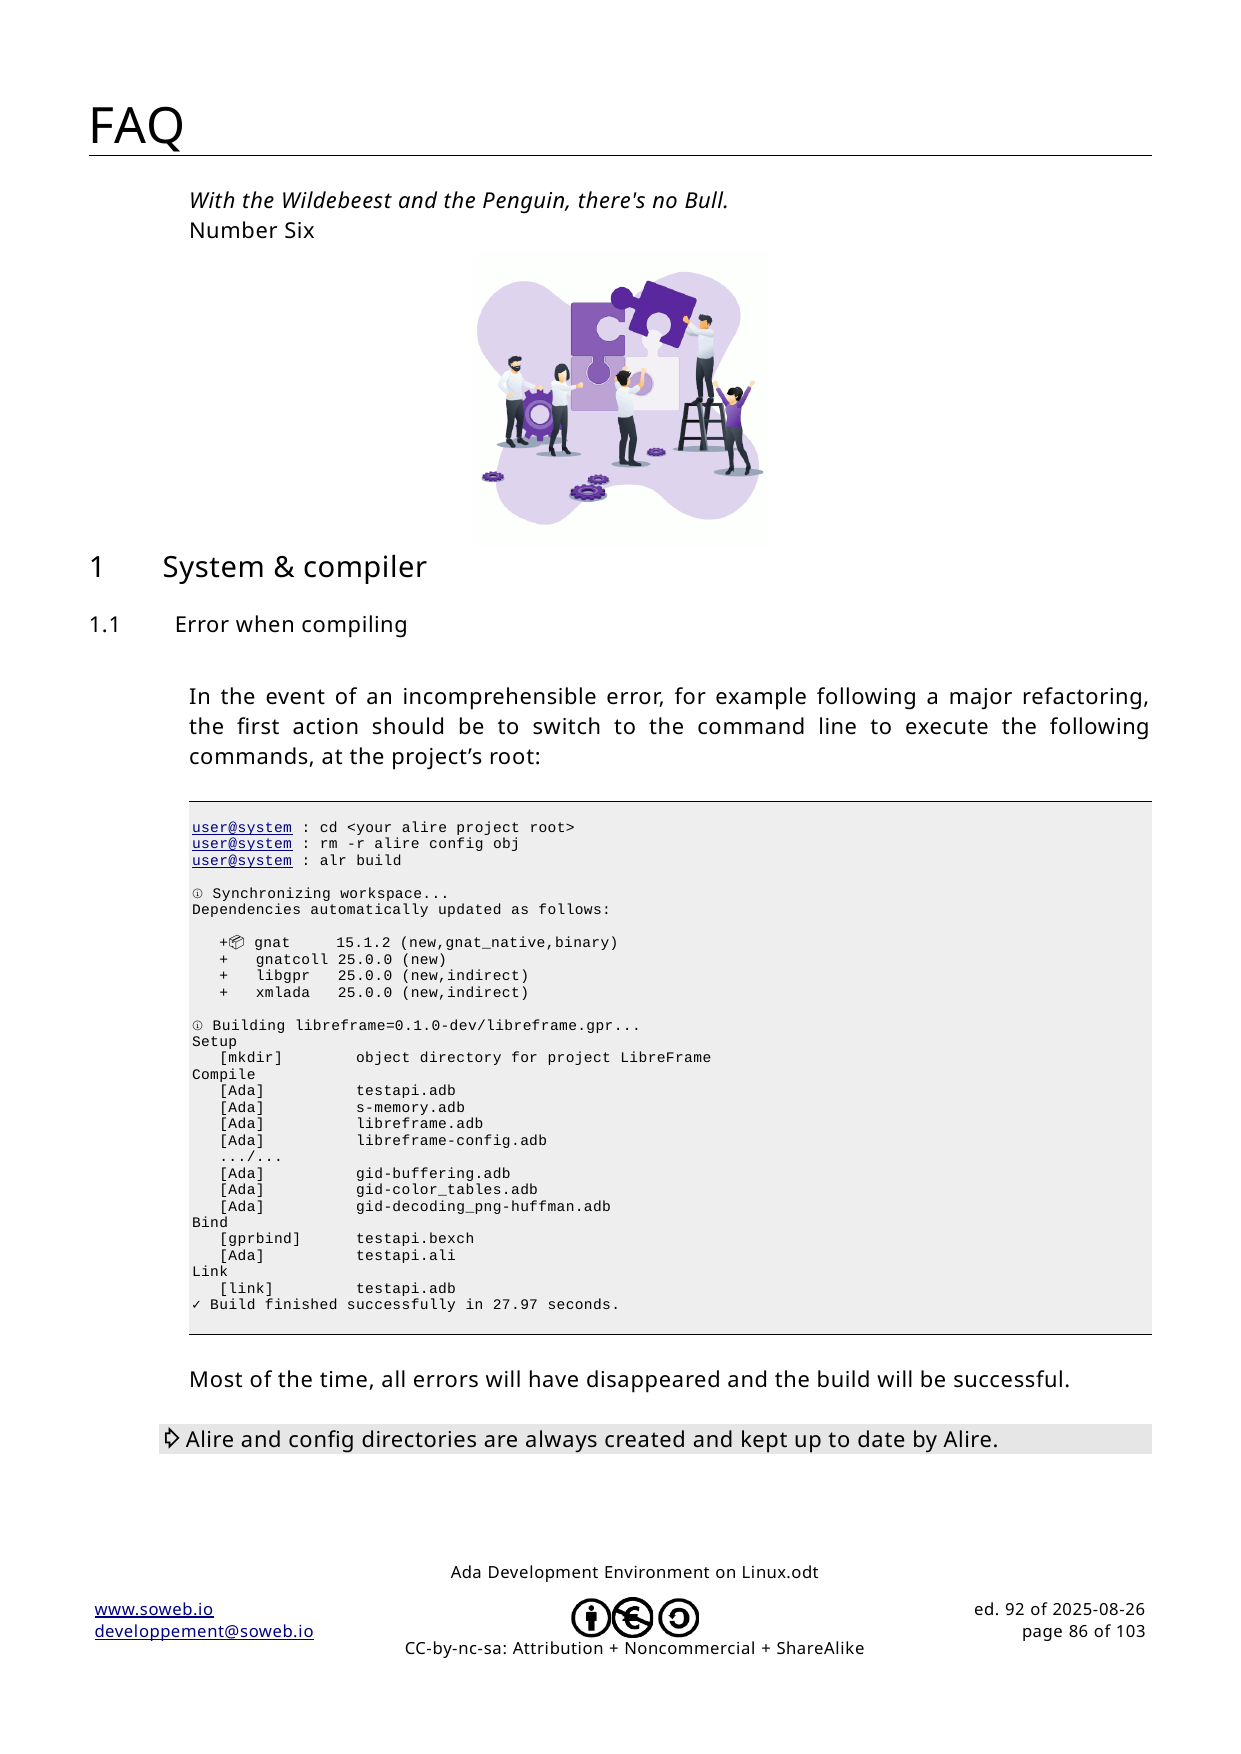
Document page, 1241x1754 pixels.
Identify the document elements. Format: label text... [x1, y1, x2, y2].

list [gprbind] testapi.bexch [189, 1229, 1152, 1245]
list [mkdir] object directory for project LibreFrame [189, 1048, 1152, 1064]
text With the Wildebeest and the Penguin, there's no Bull. [189, 185, 1152, 215]
list ⓘ Building libreframe=0.1.0-dev/libreframe.gpr... [189, 1015, 1152, 1031]
list + libgpr 25.0.0 (new,indirect) [189, 966, 1152, 982]
list [link] testapi.adb [189, 1278, 1152, 1295]
list .../... [189, 1147, 1152, 1163]
list ✓ Build finished successfully in 27.97 seconds. [189, 1295, 1152, 1334]
subtitle Error when compiling [88, 609, 1152, 639]
list [Ada] gid-color_tables.adb [189, 1179, 1152, 1196]
list [Ada] testapi.ali [189, 1245, 1152, 1262]
picture [472, 250, 768, 546]
picture [657, 1597, 699, 1638]
text Most of the time, all errors will have disappeared and the build will be successful. [189, 1364, 1152, 1394]
list Dependencies automatically updated as follows: [189, 900, 1152, 916]
list user@system : cd <your alire project root> user@system : rm -r alire config obj user@system : alr build ⓘ Synchronizing workspace... [189, 802, 1152, 900]
list [Ada] s-memory.adb [189, 1097, 1152, 1114]
list Link [189, 1262, 1152, 1278]
text Number Six [189, 215, 1152, 245]
list + gnatcoll 25.0.0 (new) [189, 949, 1152, 966]
list +📦 gnat 15.1.2 (new,gnat_native,binary) [189, 933, 1152, 949]
list [Ada] gid-decoding_png-huffman.adb [189, 1196, 1152, 1212]
subtitle FAQ [88, 88, 1152, 155]
picture [570, 1597, 654, 1638]
list [Ada] libreframe.adb [189, 1114, 1152, 1130]
subtitle System & compiler [88, 546, 1152, 586]
list Setup [189, 1031, 1152, 1048]
list [Ada] gid-buffering.adb [189, 1163, 1152, 1179]
list [Ada] libreframe-config.adb [189, 1130, 1152, 1147]
list Bind [189, 1212, 1152, 1229]
list [Ada] testapi.adb [189, 1081, 1152, 1097]
list + xmlada 25.0.0 (new,indirect) [189, 982, 1152, 998]
list Compile [189, 1064, 1152, 1081]
text In the event of an incomprehensible error, for example following a major refactoring, the first action should be to switch to the command line to execute the following commands, at the project’s root: [189, 681, 1152, 771]
list Alire and config directories are always created and kept up to date by Alire. [159, 1424, 1152, 1454]
